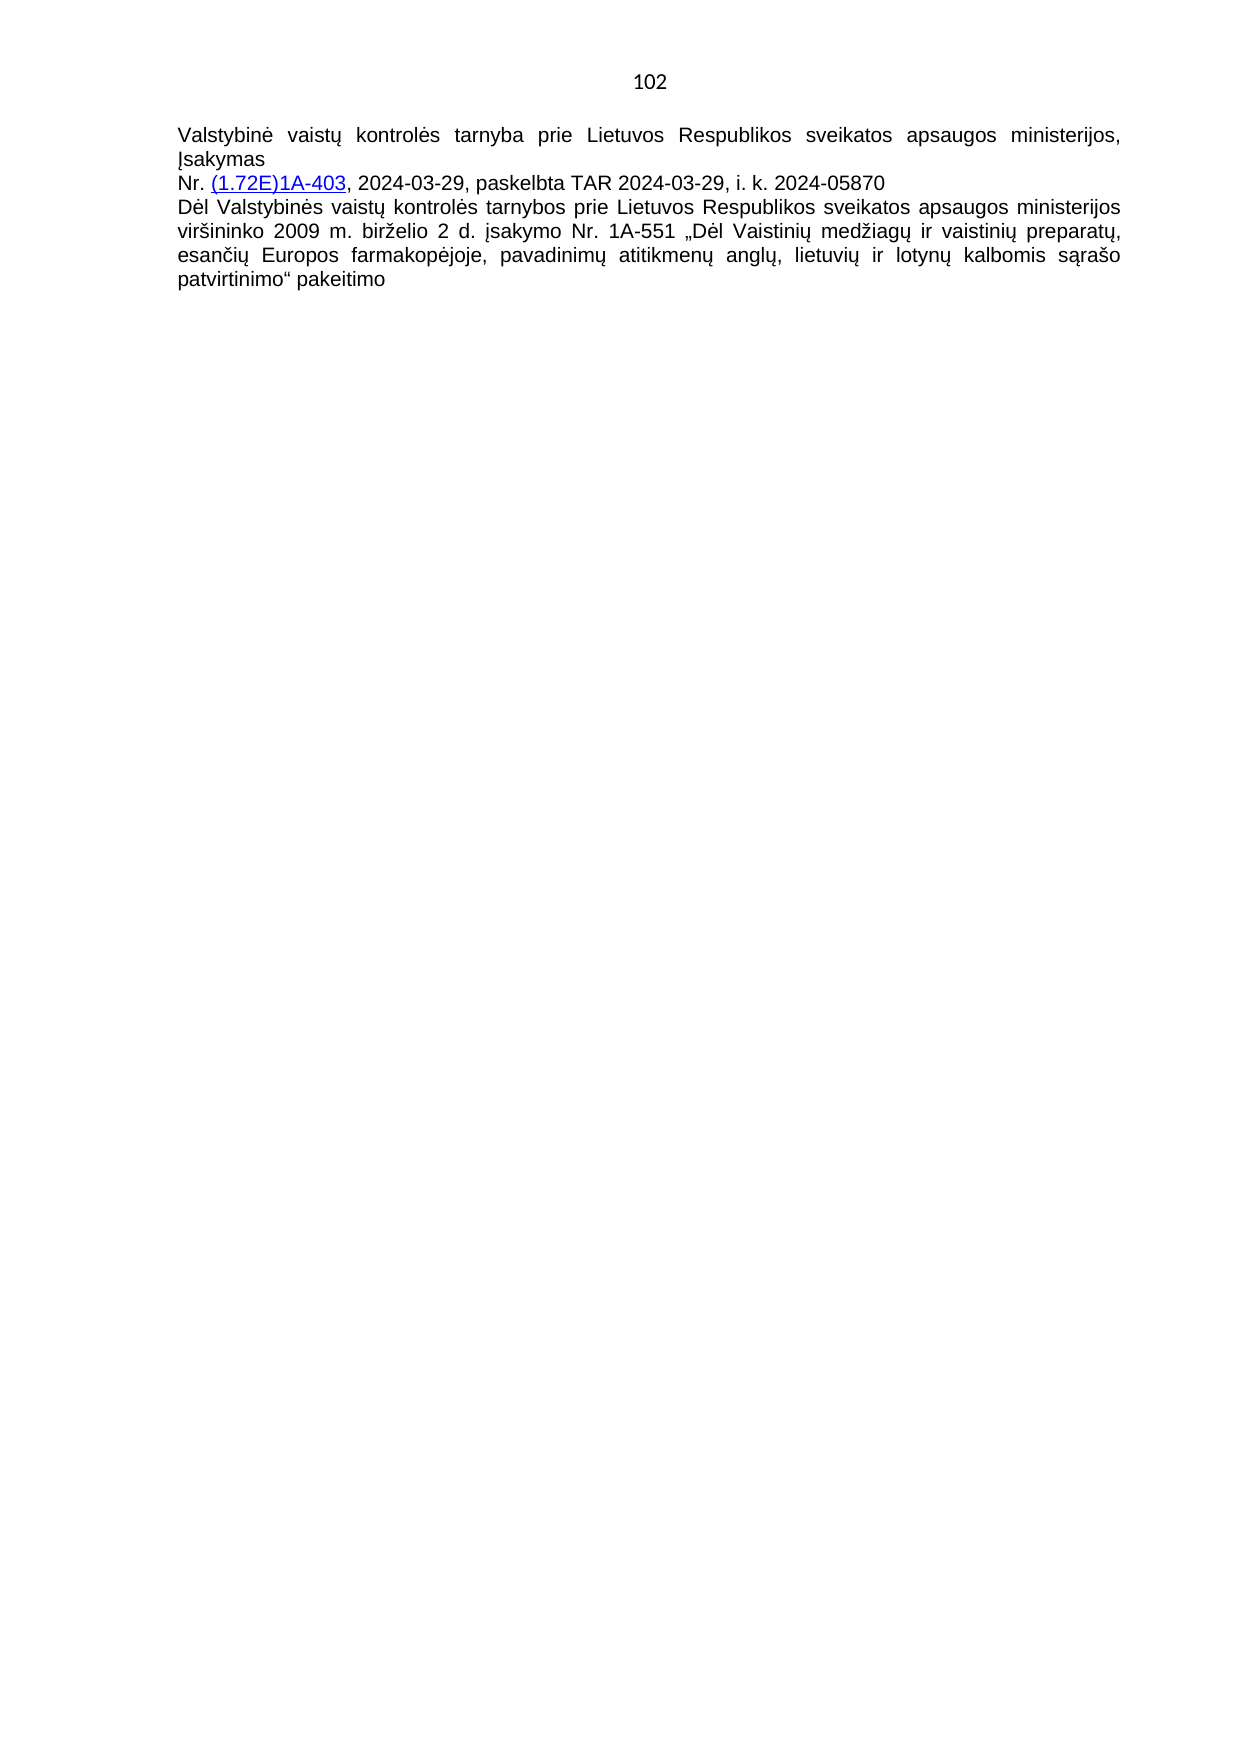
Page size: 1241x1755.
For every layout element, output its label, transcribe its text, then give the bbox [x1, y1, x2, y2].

text Valstybinė vaistų kontrolės tarnyba prie Lietuvos Respublikos sveikatos apsaugos ministerijos, Įsakymas [177, 123, 1122, 171]
text Nr. (1.72E)1A-403, 2024-03-29, paskelbta TAR 2024-03-29, i. k. 2024-05870 [177, 171, 1122, 195]
text Dėl Valstybinės vaistų kontrolės tarnybos prie Lietuvos Respublikos sveikatos apsaugos ministerijos viršininko 2009 m. birželio 2 d. įsakymo Nr. 1A-551 „Dėl Vaistinių medžiagų ir vaistinių preparatų, esančių Europos farmakopėjoje, pavadinimų atitikmenų anglų, lietuvių ir lotynų kalbomis sąrašo patvirtinimo“ pakeitimo [177, 195, 1122, 291]
